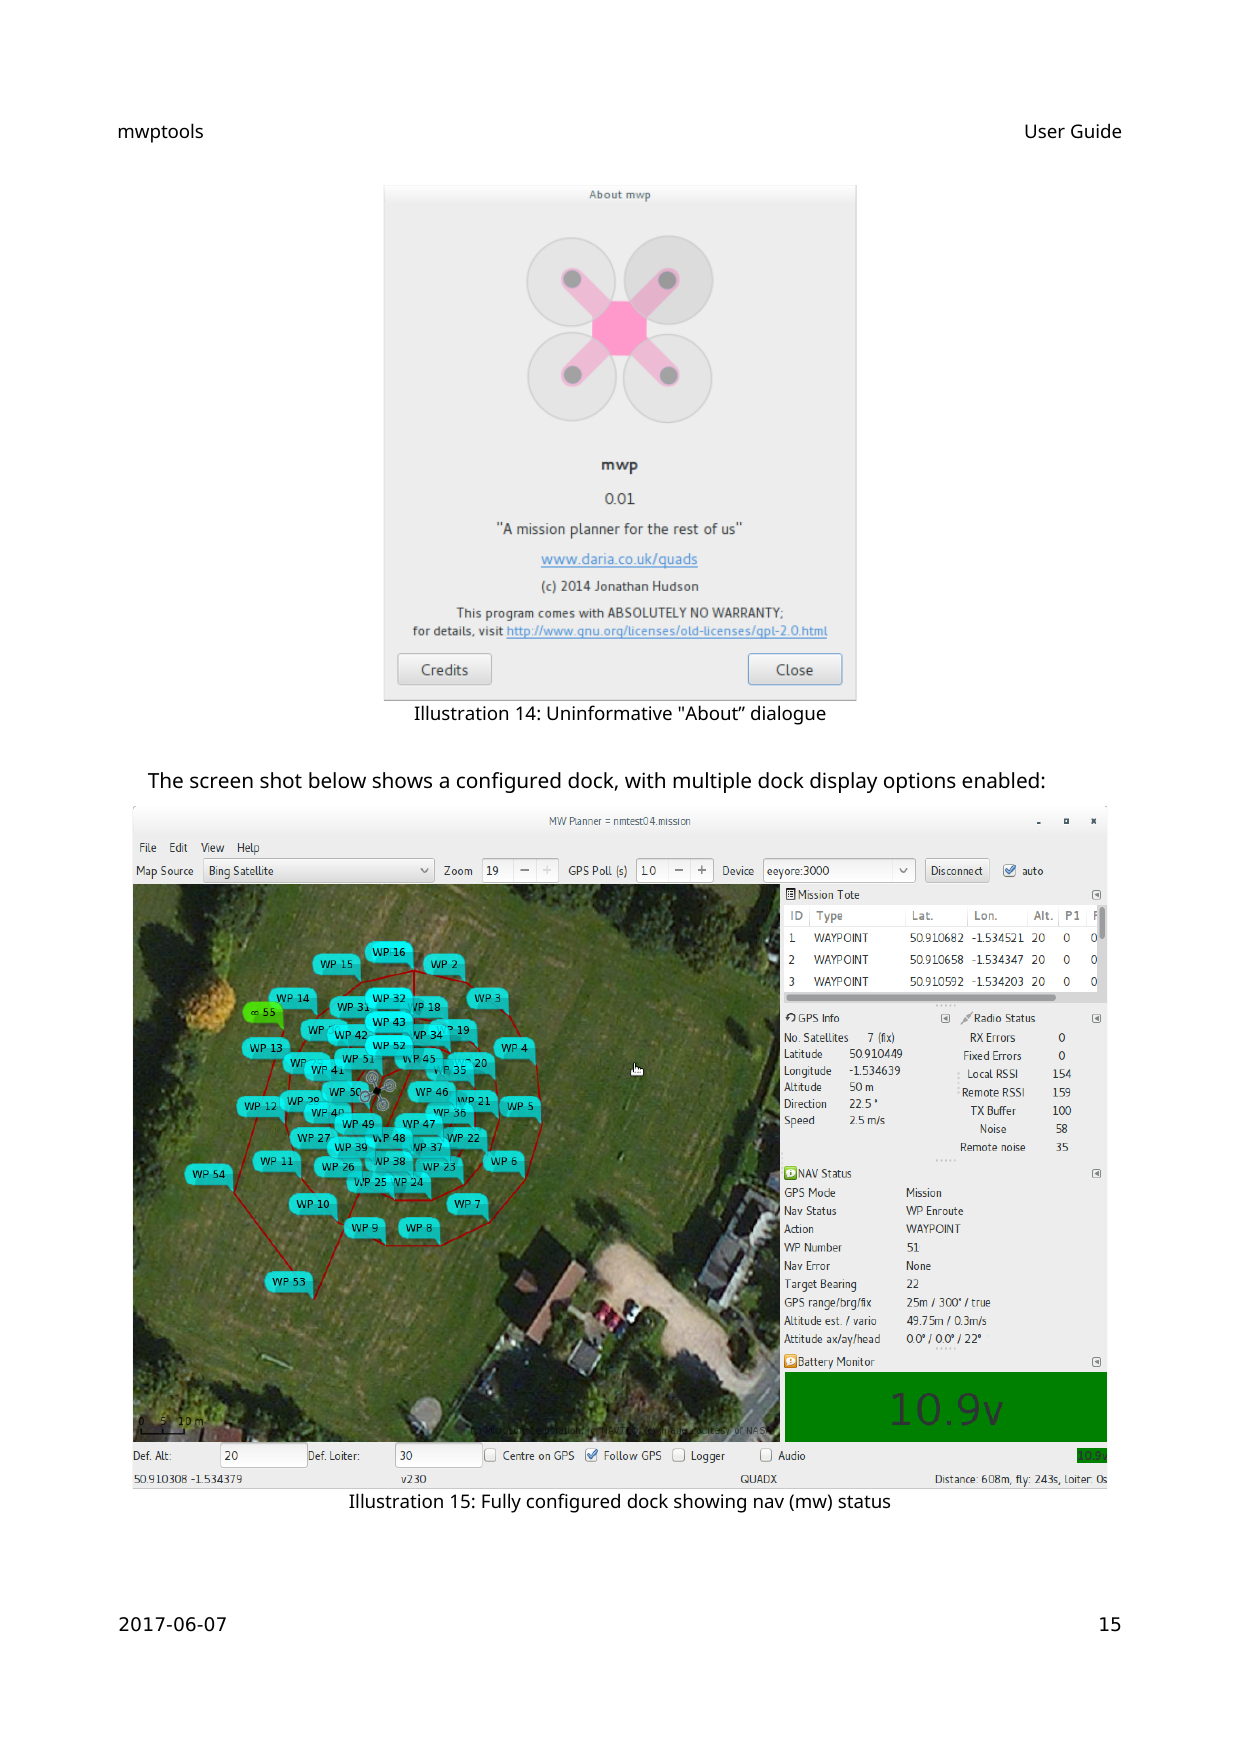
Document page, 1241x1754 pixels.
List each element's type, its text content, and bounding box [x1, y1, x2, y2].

text Illustration 15: Fully configured dock showing nav (mw) status [133, 1489, 1107, 1514]
text The screen shot below shows a configured dock, with multiple dock display options enabled: [148, 766, 1122, 794]
text Illustration 14: Uninformative "About” dialogue [384, 701, 856, 726]
picture [132, 806, 1108, 1489]
picture [383, 185, 857, 701]
